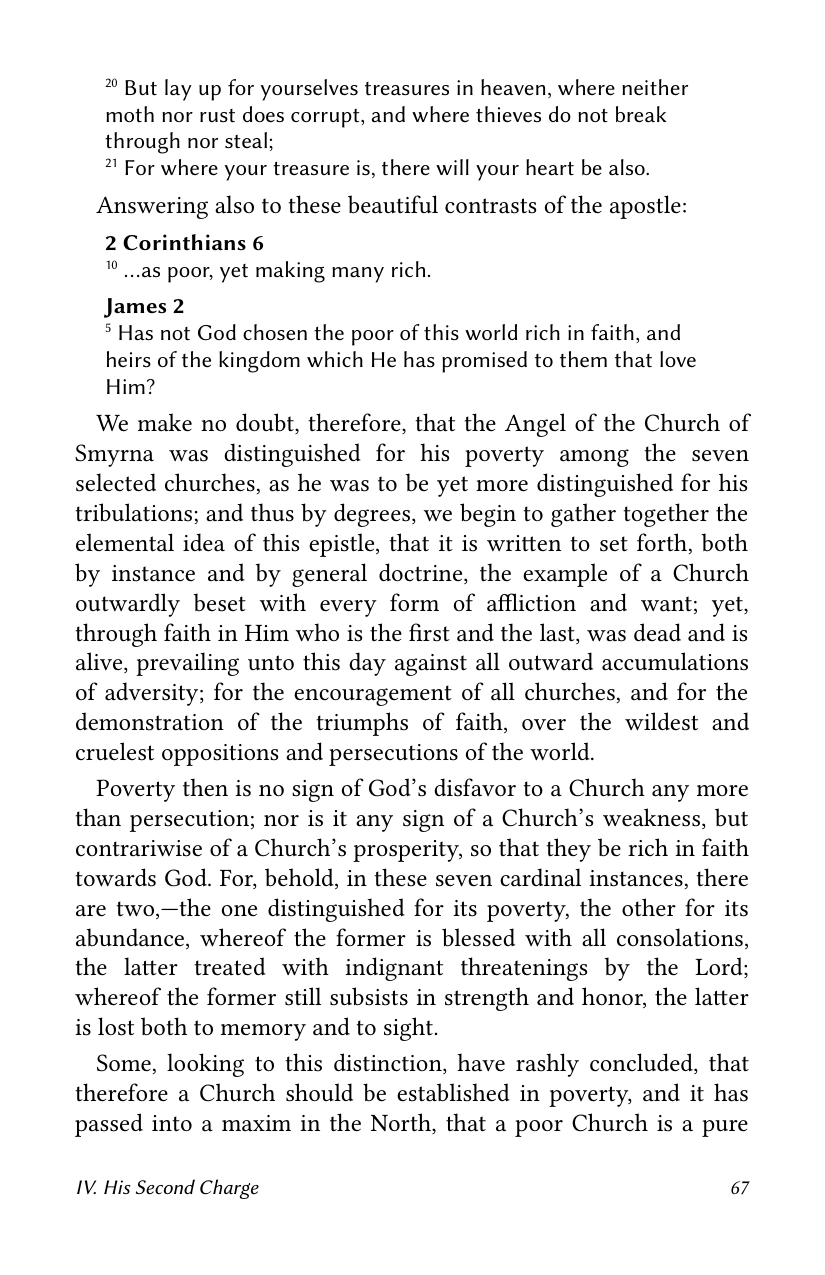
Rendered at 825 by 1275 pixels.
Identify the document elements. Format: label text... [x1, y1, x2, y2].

text Answering also to these beautiful contrasts of the apostle: [75, 191, 750, 219]
text Some, looking to this distinction, have rashly concluded, that therefore a Church should be established in poverty, and it has passed into a maxim in the North, that a poor Church is a pure [75, 1049, 750, 1137]
text 5 Has not God chosen the poor of this world rich in faith, and heirs of the kingdom which He has promised to them that love Him? [105, 320, 720, 400]
text 21 For where your treasure is, there will your heart be also. [105, 155, 720, 181]
text 20 But lay up for yourselves treasures in heaven, where neither moth nor rust does corrupt, and where thieves do not break through nor steal; [105, 75, 720, 154]
text James 2 [105, 293, 750, 319]
text Poverty then is no sign of God’s disfavor to a Church any more than persecution; nor is it any sign of a Church’s weakness, but contrariwise of a Church’s prosperity, so that they be rich in faith towards God. For, behold, in these seven cardinal instances, there are two,—the one distinguished for its poverty, the other for its abundance, whereof the former is blessed with all consolations, the latter treated with indignant threatenings by the Lord; whereof the former still subsists in strength and honor, the latter is lost both to memory and to sight. [75, 774, 750, 1042]
text We make no doubt, therefore, that the Angel of the Church of Smyrna was distinguished for his poverty among the seven selected churches, as he was to be yet more distinguished for his tribulations; and thus by degrees, we begin to gather together the elemental idea of this epistle, that it is written to set forth, both by instance and by general doctrine, the example of a Church outwardly beset with every form of affliction and want; yet, through faith in Him who is the first and the last, was dead and is alive, prevailing unto this day against all outward accumulations of adversity; for the encouragement of all churches, and for the demonstration of the triumphs of faith, over the wildest and cruelest oppositions and persecutions of the world. [75, 409, 750, 767]
text 10 ...as poor, yet making many rich. [105, 257, 720, 283]
text 2 Corinthians 6 [105, 229, 750, 256]
